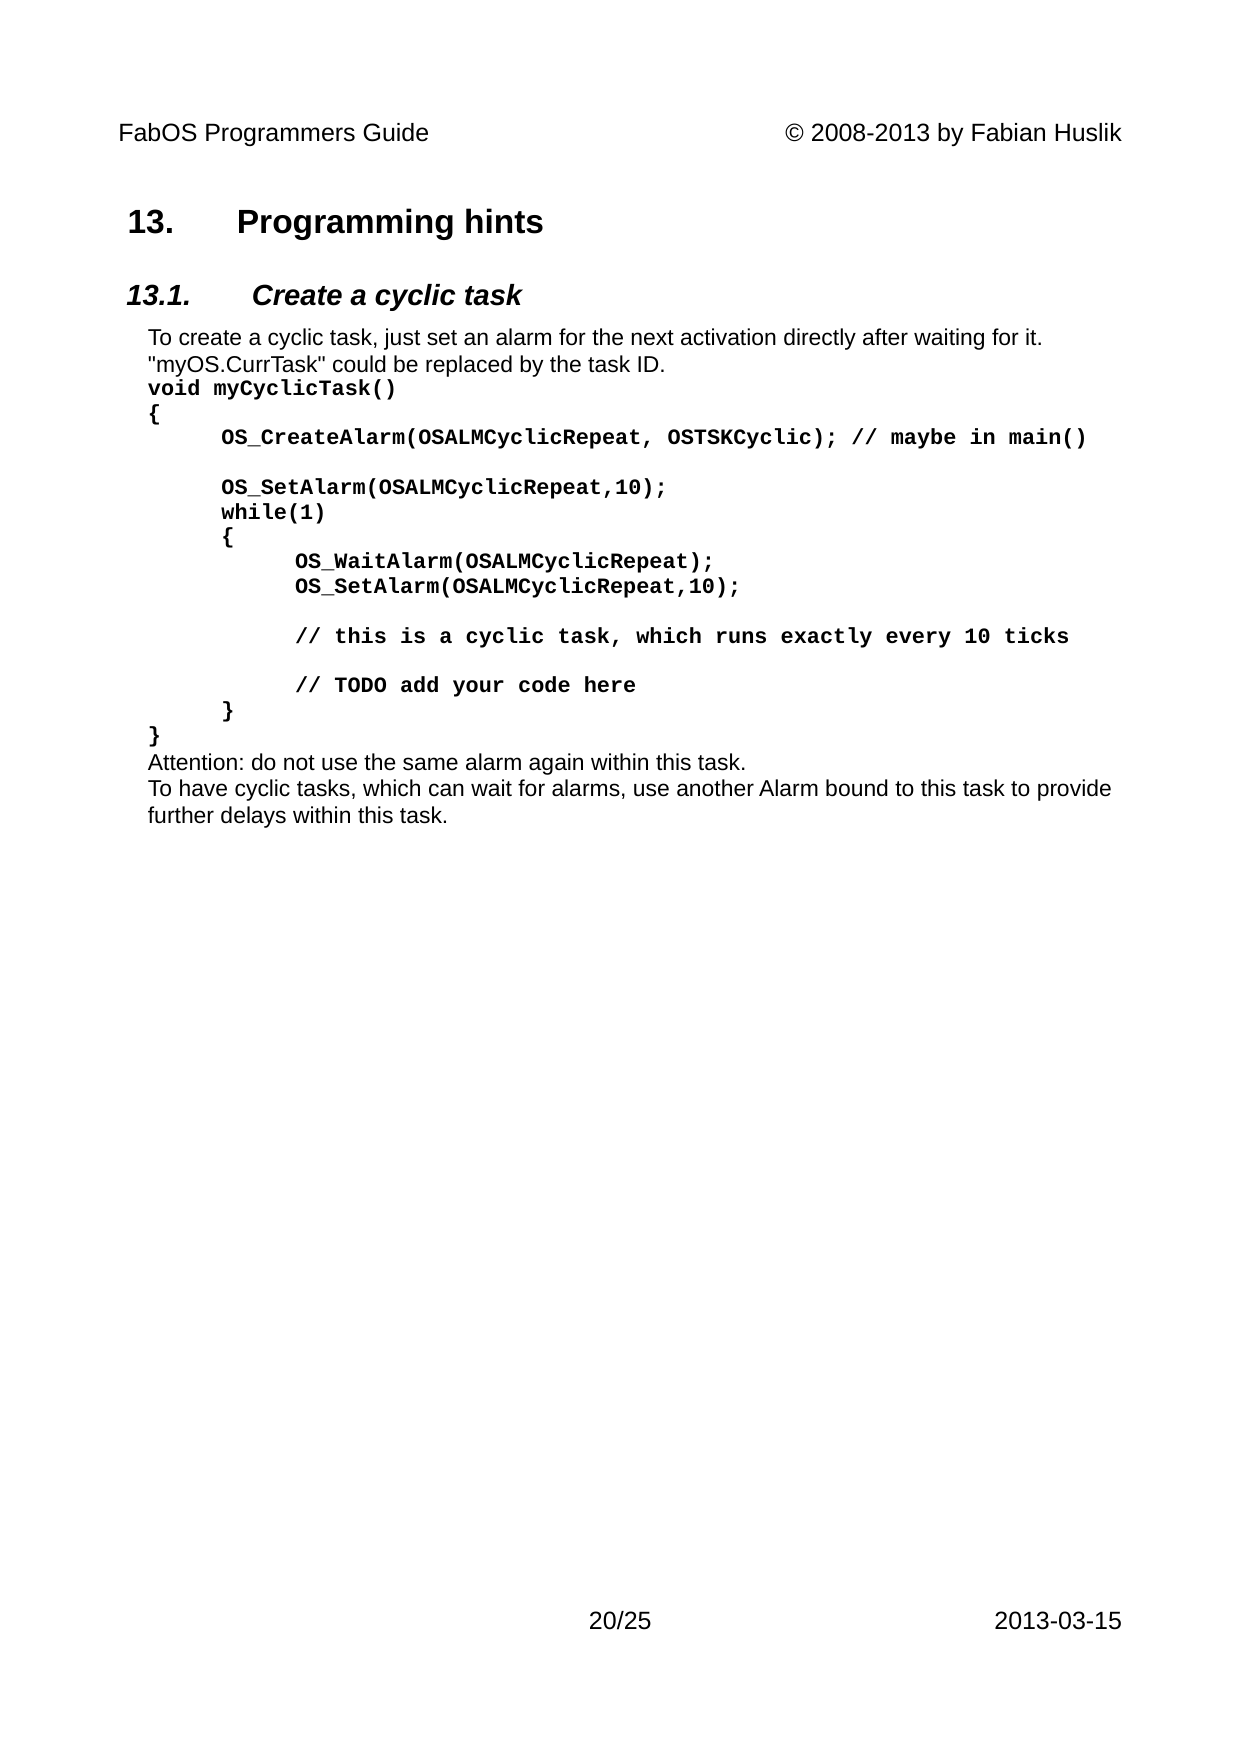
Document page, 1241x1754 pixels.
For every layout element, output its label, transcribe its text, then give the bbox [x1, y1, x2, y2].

text OS_CreateAlarm(OSALMCyclicRepeat, OSTSKCyclic); // maybe in main() [148, 427, 1122, 451]
text OS_WaitAlarm(OSALMCyclicRepeat); [148, 551, 1122, 575]
text while(1) [148, 501, 1122, 526]
text } [148, 699, 1122, 724]
text OS_SetAlarm(OSALMCyclicRepeat,10); [148, 476, 1122, 501]
text // TODO add your code here [148, 674, 1122, 699]
text To create a cyclic task, just set an alarm for the next activation directly after waiting for it. "myOS.CurrTask" could be replaced by the task ID. [148, 324, 1122, 377]
subtitle Programming hints [118, 202, 1122, 241]
text OS_SetAlarm(OSALMCyclicRepeat,10); [148, 575, 1122, 600]
subtitle Create a cyclic task [118, 278, 1122, 312]
text { [148, 526, 1122, 551]
text { [148, 402, 1122, 427]
text // this is a cyclic task, which runs exactly every 10 ticks [148, 625, 1122, 650]
text Attention: do not use the same alarm again within this task. [148, 749, 1122, 775]
text } [148, 724, 1122, 749]
text To have cyclic tasks, which can wait for alarms, use another Alarm bound to this task to provide further delays within this task. [148, 775, 1122, 828]
text void myCyclicTask() [148, 377, 1122, 402]
